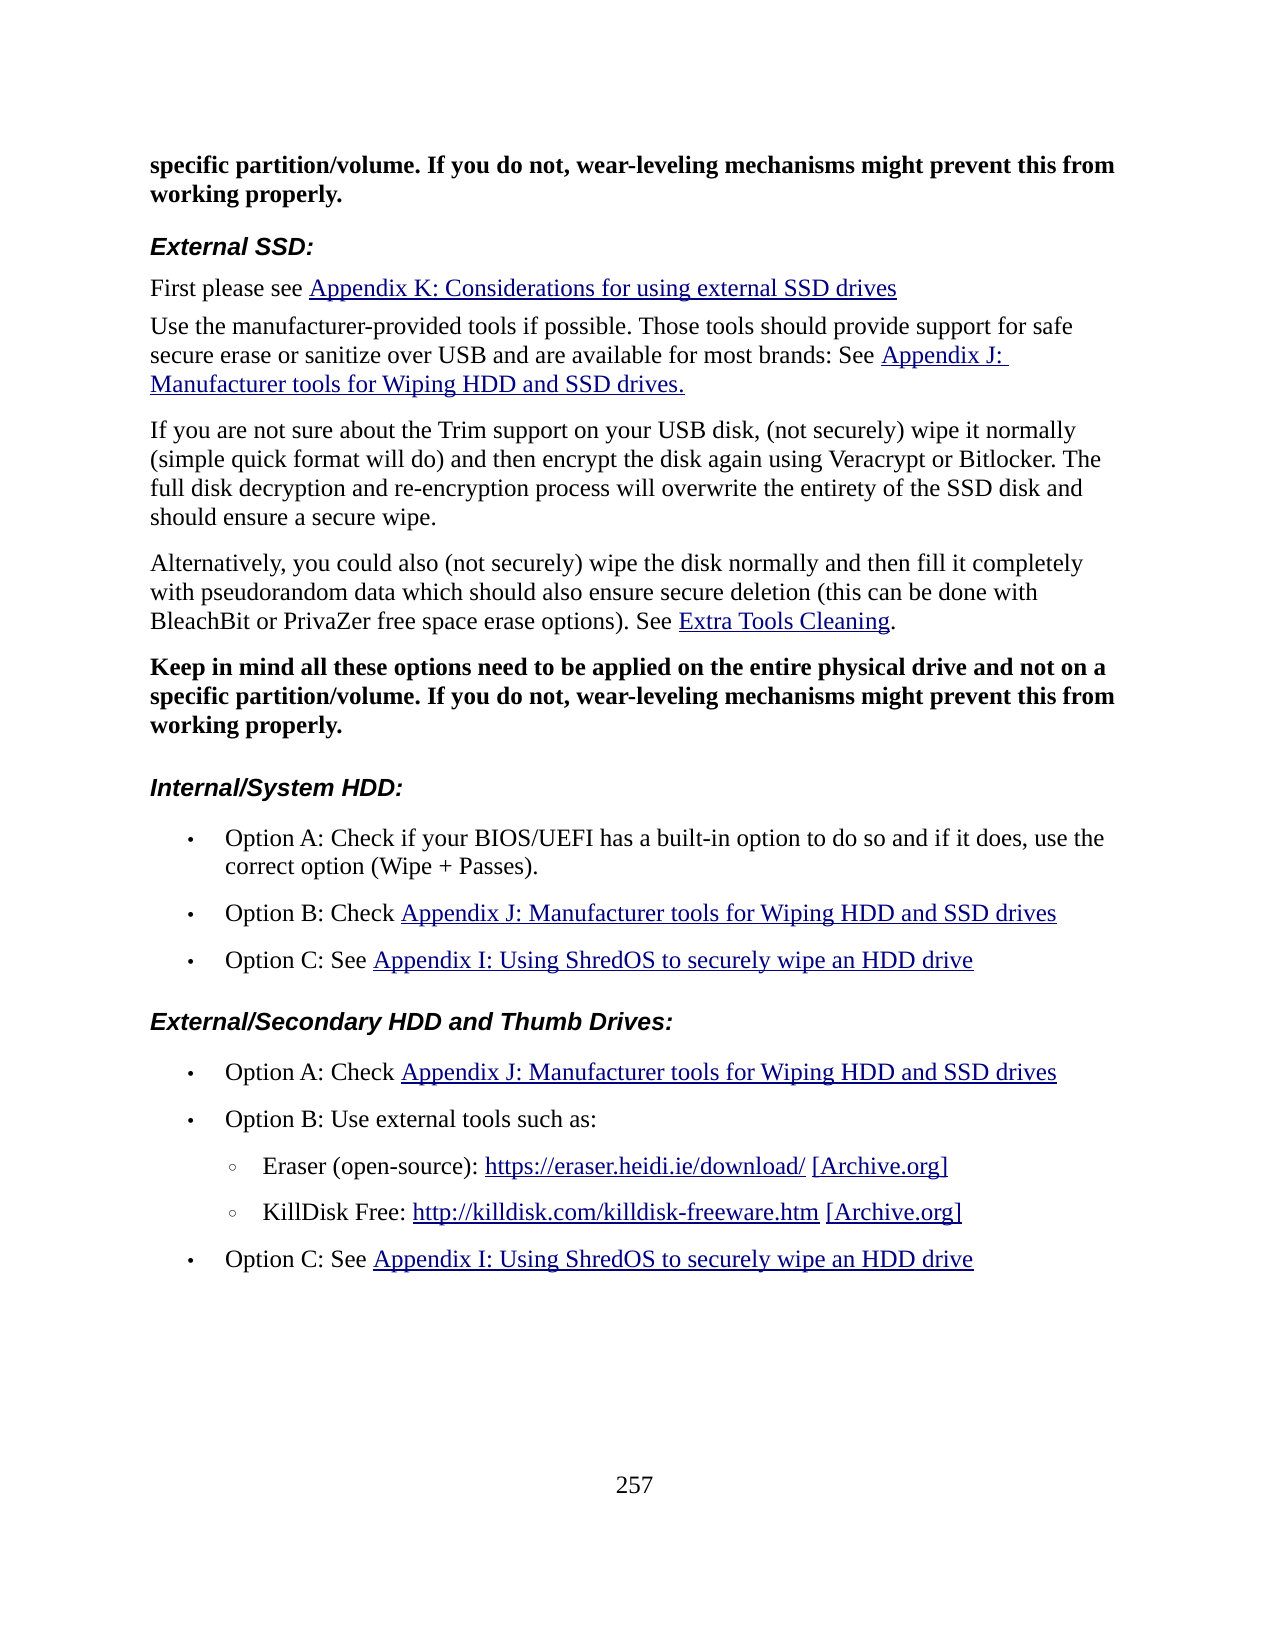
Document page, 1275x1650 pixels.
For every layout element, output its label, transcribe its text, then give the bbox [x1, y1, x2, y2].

text Alternatively, you could also (not securely) wipe the disk normally and then fill it completely with pseudorandom data which should also ensure secure deletion (this can be done with BleachBit or PrivaZer free space erase options). See Extra Tools Cleaning. [150, 548, 1125, 634]
subtitle Internal/System HDD: [150, 773, 1125, 801]
list Option B: Use external tools such as: [187, 1104, 1125, 1133]
list Option C: See Appendix I: Using ShredOS to securely wipe an HDD drive [187, 945, 1125, 973]
subtitle External/Secondary HDD and Thumb Drives: [150, 1007, 1125, 1036]
text If you are not sure about the Trim support on your USB disk, (not securely) wipe it normally (simple quick format will do) and then encrypt the disk again using Veracrypt or Bitlocker. The full disk decryption and re-encryption process will overwrite the entirety of the SSD disk and should ensure a secure wipe. [150, 415, 1125, 530]
list Eraser (open-source): https://eraser.heidi.ie/download/ [Archive.org] [225, 1151, 1125, 1179]
text Keep in mind all these options need to be applied on the entire physical drive and not on a specific partition/volume. If you do not, wear-leveling mechanisms might prevent this from working properly. [150, 652, 1125, 739]
list Option C: See Appendix I: Using ShredOS to securely wipe an HDD drive [187, 1244, 1125, 1273]
text First please see Appendix K: Considerations for using external SSD drives [150, 273, 1125, 302]
list Option B: Check Appendix J: Manufacturer tools for Wiping HDD and SSD drives [187, 898, 1125, 927]
list KillDisk Free: http://killdisk.com/killdisk-freeware.htm [Archive.org] [225, 1197, 1125, 1226]
list Option A: Check if your BIOS/UEFI has a built-in option to do so and if it does, use the correct option (Wipe + Passes). [187, 823, 1125, 880]
text specific partition/volume. If you do not, wear-leveling mechanisms might prevent this from working properly. [150, 150, 1125, 207]
subtitle External SSD: [150, 232, 1125, 261]
list Option A: Check Appendix J: Manufacturer tools for Wiping HDD and SSD drives [187, 1057, 1125, 1086]
text Use the manufacturer-provided tools if possible. Those tools should provide support for safe secure erase or sanitize over USB and are available for most brands: See Appendix J: Manufacturer tools for Wiping HDD and SSD drives. [150, 311, 1125, 397]
